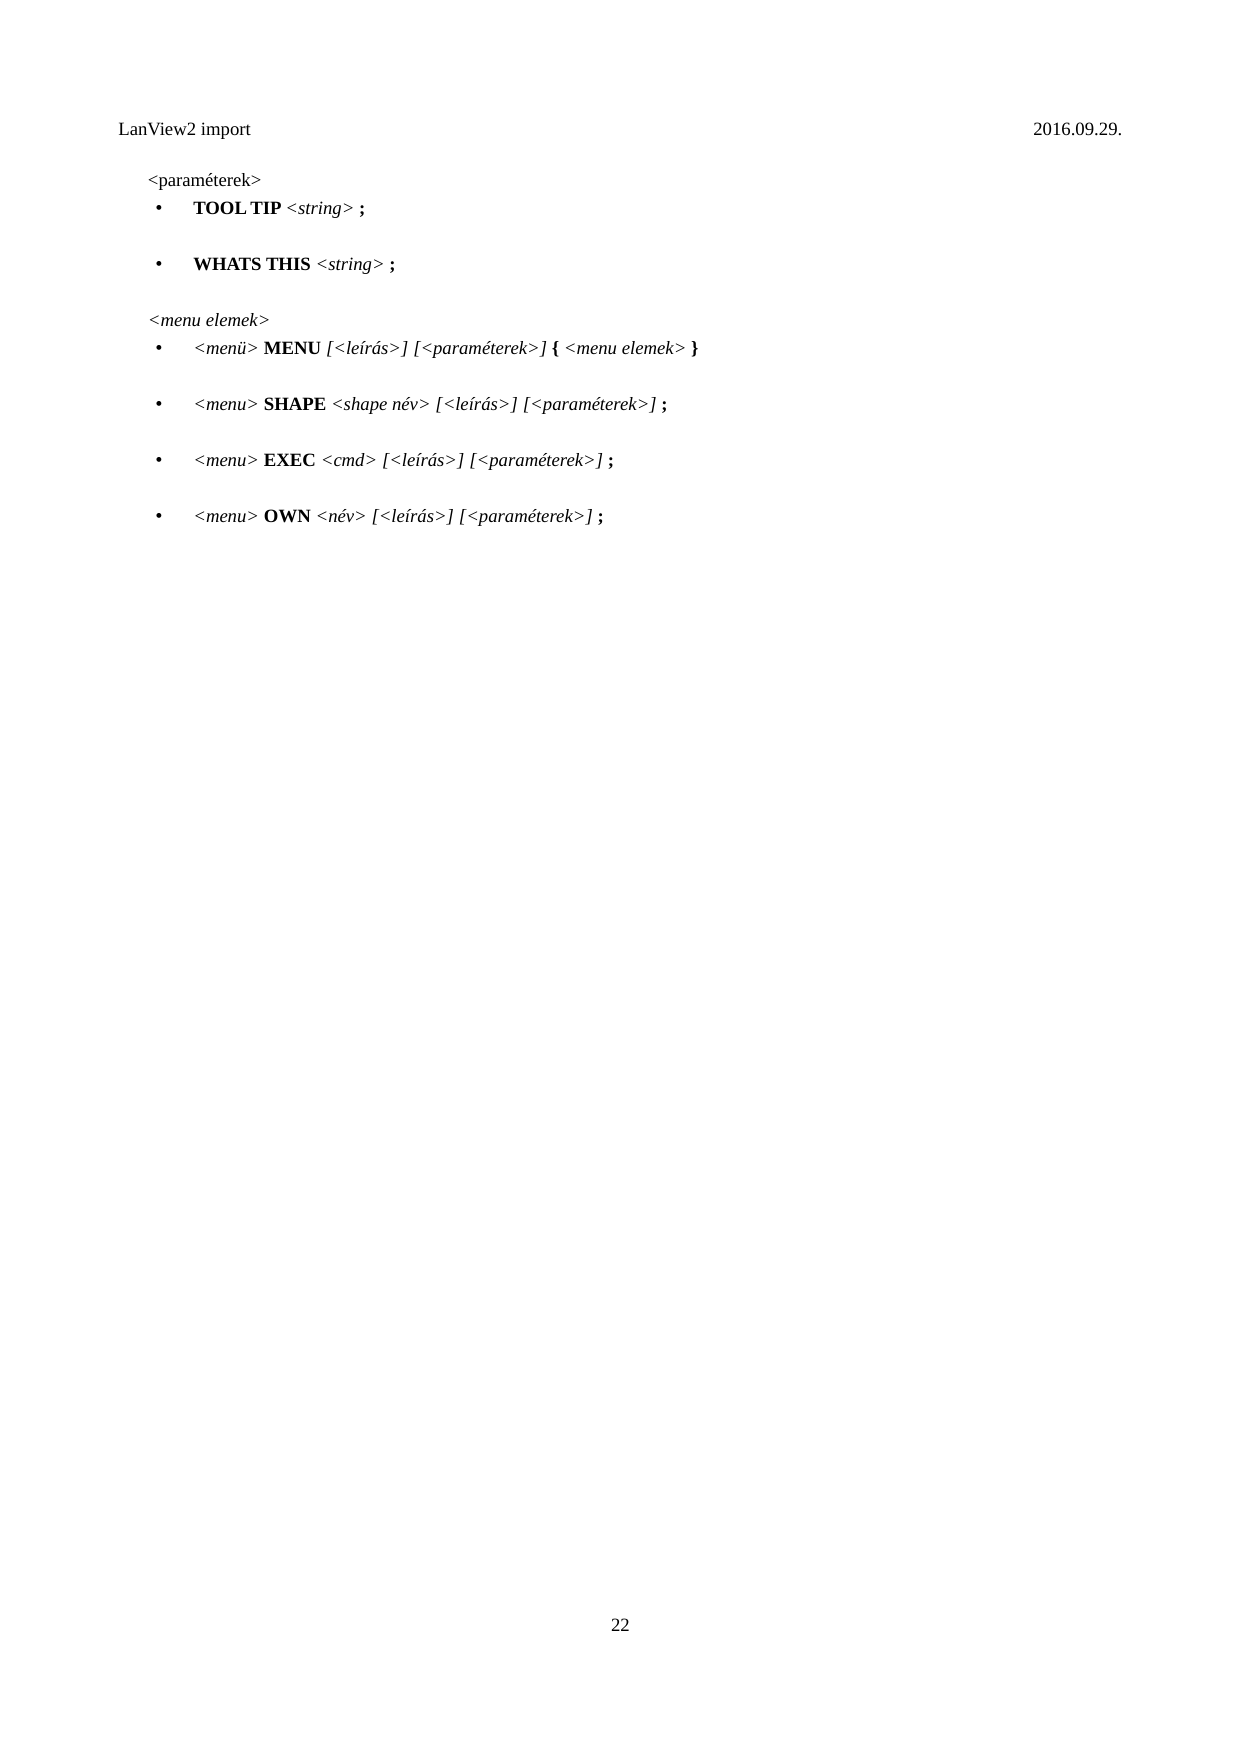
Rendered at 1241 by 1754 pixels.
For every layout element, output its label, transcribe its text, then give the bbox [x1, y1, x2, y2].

list <menü> MENU [<leírás>] [<paraméterek>] { <menu elemek> } [156, 337, 1122, 359]
list <menu> EXEC <cmd> [<leírás>] [<paraméterek>] ; [156, 449, 1122, 471]
list WHATS THIS <string> ; [156, 253, 1122, 275]
list <menu> OWN <név> [<leírás>] [<paraméterek>] ; [156, 505, 1122, 527]
text <paraméterek> [118, 169, 1122, 191]
text <menu elemek> [118, 309, 1122, 331]
list TOOL TIP <string> ; [156, 197, 1122, 219]
list <menu> SHAPE <shape név> [<leírás>] [<paraméterek>] ; [156, 393, 1122, 415]
